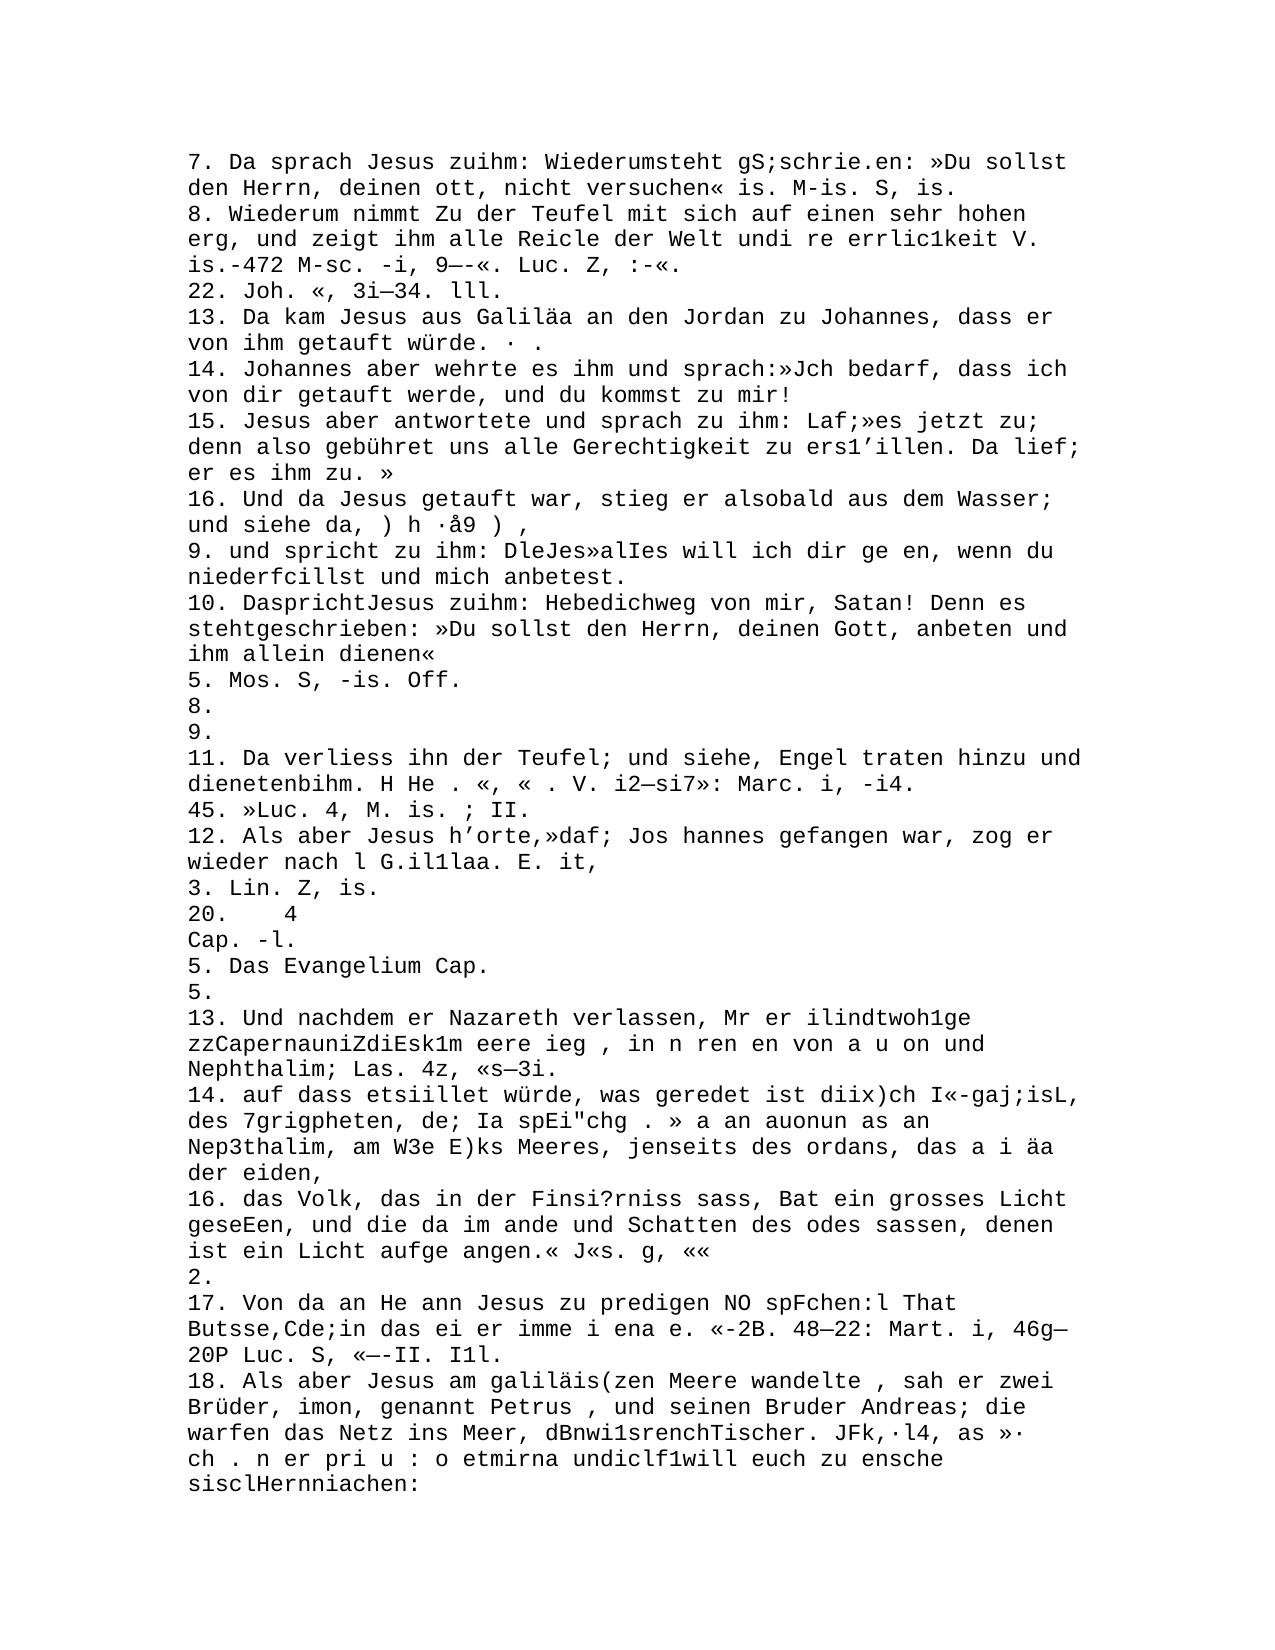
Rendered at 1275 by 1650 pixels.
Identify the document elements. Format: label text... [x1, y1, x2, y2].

text 3. Lin. Z, is. [187, 876, 1087, 902]
text 8. Wiederum nimmt Zu der Teufel mit sich auf einen sehr hohen erg, und zeigt ihm alle Reicle der Welt undi re errlic1keit V. is.-472 M-sc. -i, 9—-«. Luc. Z, :-«. [187, 202, 1087, 280]
text 14. Johannes aber wehrte es ihm und sprach:»Jch bedarf, dass ich von dir getauft werde, und du kommst zu mir! [187, 357, 1087, 409]
text 15. Jesus aber antwortete und sprach zu ihm: Laf;»es jetzt zu; denn also gebühret uns alle Gerechtigkeit zu ers1’illen. Da lief; er es ihm zu. » [187, 409, 1087, 487]
text 13. Und nachdem er Nazareth verlassen, Mr er ilindtwoh1ge zzCapernauniZdiEsk1m eere ieg , in n ren en von a u on und Nephthalim; Las. 4z, «s—3i. [187, 1006, 1087, 1084]
text 14. auf dass etsiillet würde, was geredet ist diix)ch I«-gaj;isL, des 7grigpheten, de; Ia spEi"chg . » a an auonun as an Nep3thalim, am W3e E)ks Meeres, jenseits des ordans, das a i äa der eiden, [187, 1084, 1087, 1187]
text 17. Von da an He ann Jesus zu predigen NO spFchen:l That Butsse,Cde;in das ei er imme i ena e. «-2B. 48—22: Mart. i, 46g—20P Luc. S, «—-II. I1l. [187, 1291, 1087, 1369]
text 45. »Luc. 4, M. is. ; II. [187, 798, 1087, 824]
text 2. [187, 1265, 1087, 1291]
text 5. Mos. S, -is. Off. [187, 669, 1087, 695]
text 22. Joh. «, 3i—34. lll. [187, 280, 1087, 306]
text 8. [187, 695, 1087, 721]
text 7. Da sprach Jesus zuihm: Wiederumsteht gS;schrie.en: »Du sollst den Herrn, deinen ott, nicht versuchen« is. M-is. S, is. [187, 150, 1087, 202]
text 5. Das Evangelium Cap. [187, 954, 1087, 980]
text 18. Als aber Jesus am galiläis(zen Meere wandelte , sah er zwei Brüder, imon, genannt Petrus , und seinen Bruder Andreas; die warfen das Netz ins Meer, dBnwi1srenchTischer. JFk,·l4, as »· ch . n er pri u : o etmirna undiclf1will euch zu ensche sisclHernniachen: [187, 1369, 1087, 1499]
text 13. Da kam Jesus aus Galiläa an den Jordan zu Johannes, dass er von ihm getauft würde. · . [187, 306, 1087, 357]
text 16. das Volk, das in der Finsi?rniss sass, Bat ein grosses Licht geseEen, und die da im ande und Schatten des odes sassen, denen ist ein Licht aufge angen.« J«s. g, «« [187, 1187, 1087, 1265]
text 16. Und da Jesus getauft war, stieg er alsobald aus dem Wasser; und siehe da, ) h ·å9 ) , [187, 487, 1087, 539]
text 9. und spricht zu ihm: DleJes»alIes will ich dir ge en, wenn du niederfcillst und mich anbetest. [187, 539, 1087, 591]
text 5. [187, 980, 1087, 1006]
text 9. [187, 721, 1087, 747]
text 11. Da verliess ihn der Teufel; und siehe, Engel traten hinzu und dienetenbihm. H He . «, « . V. i2—si7»: Marc. i, -i4. [187, 747, 1087, 798]
text 10. DasprichtJesus zuihm: Hebedichweg von mir, Satan! Denn es stehtgeschrieben: »Du sollst den Herrn, deinen Gott, anbeten und ihm allein dienen« [187, 591, 1087, 669]
text Cap. -l. [187, 928, 1087, 954]
text 20. 4 [187, 902, 1087, 928]
text 12. Als aber Jesus h’orte,»daf; Jos hannes gefangen war, zog er wieder nach l G.il1laa. E. it, [187, 824, 1087, 876]
